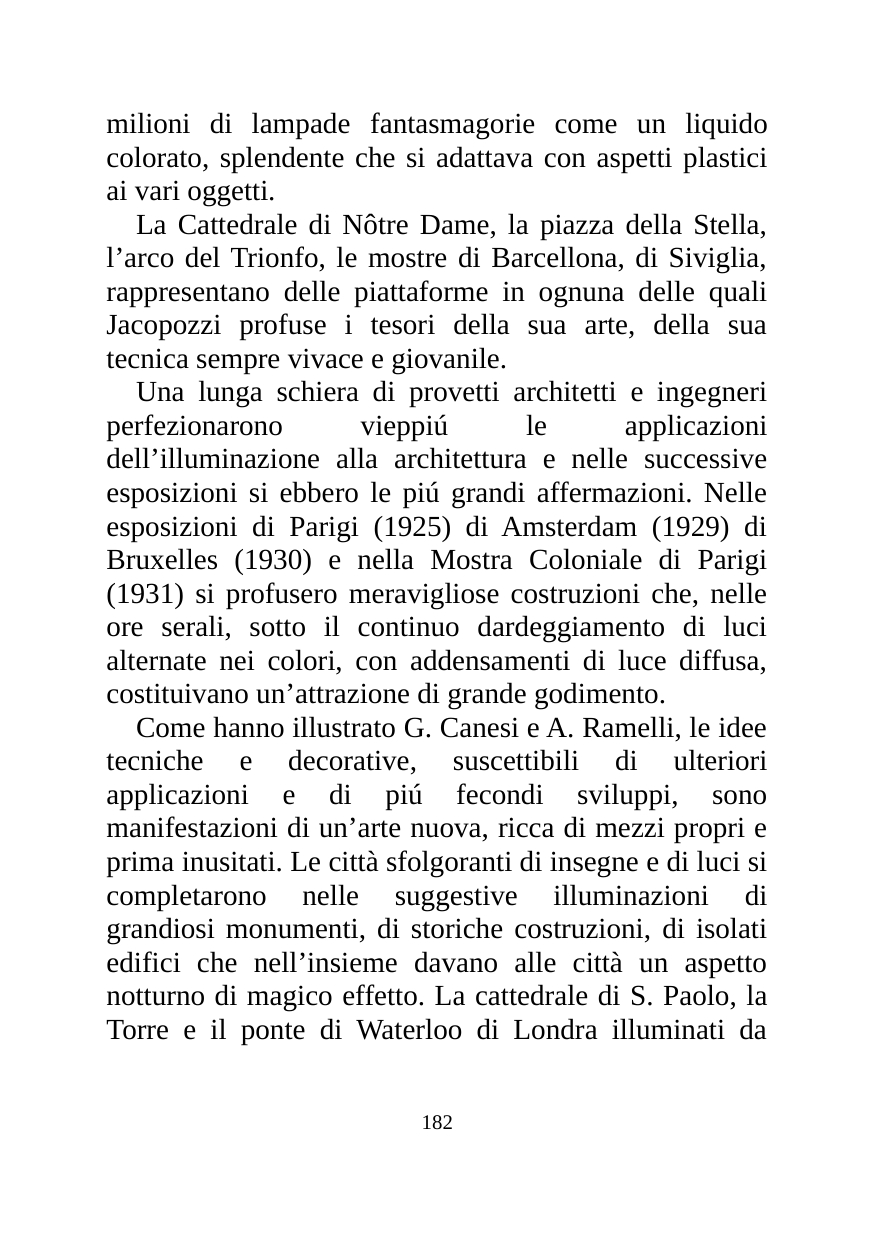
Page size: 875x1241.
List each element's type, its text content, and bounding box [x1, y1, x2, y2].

text milioni di lampade fantasmagorie come un liquido colorato, splendente che si adattava con aspetti plastici ai vari oggetti. [106, 106, 768, 207]
text Come hanno illustrato G. Canesi e A. Ramelli, le idee tecniche e decorative, suscettibili di ulteriori applicazioni e di piú fecondi sviluppi, sono manifestazioni di un’arte nuova, ricca di mezzi propri e prima inusitati. Le città sfolgoranti di insegne e di luci si completarono nelle suggestive illuminazioni di grandiosi monumenti, di storiche costruzioni, di isolati edifici che nell’insieme davano alle città un aspetto notturno di magico effetto. La cattedrale di S. Paolo, la Torre e il ponte di Waterloo di Londra illuminati da [106, 710, 768, 1045]
text Una lunga schiera di provetti architetti e ingegneri perfezionarono vieppiú le applicazioni dell’illuminazione alla architettura e nelle successive esposizioni si ebbero le piú grandi affermazioni. Nelle esposizioni di Parigi (1925) di Amsterdam (1929) di Bruxelles (1930) e nella Mostra Coloniale di Parigi (1931) si profusero meravigliose costruzioni che, nelle ore serali, sotto il continuo dardeggiamento di luci alternate nei colori, con addensamenti di luce diffusa, costituivano un’attrazione di grande godimento. [106, 374, 768, 710]
text La Cattedrale di Nôtre Dame, la piazza della Stella, l’arco del Trionfo, le mostre di Barcellona, di Siviglia, rappresentano delle piattaforme in ognuna delle quali Jacopozzi profuse i tesori della sua arte, della sua tecnica sempre vivace e giovanile. [106, 207, 768, 374]
